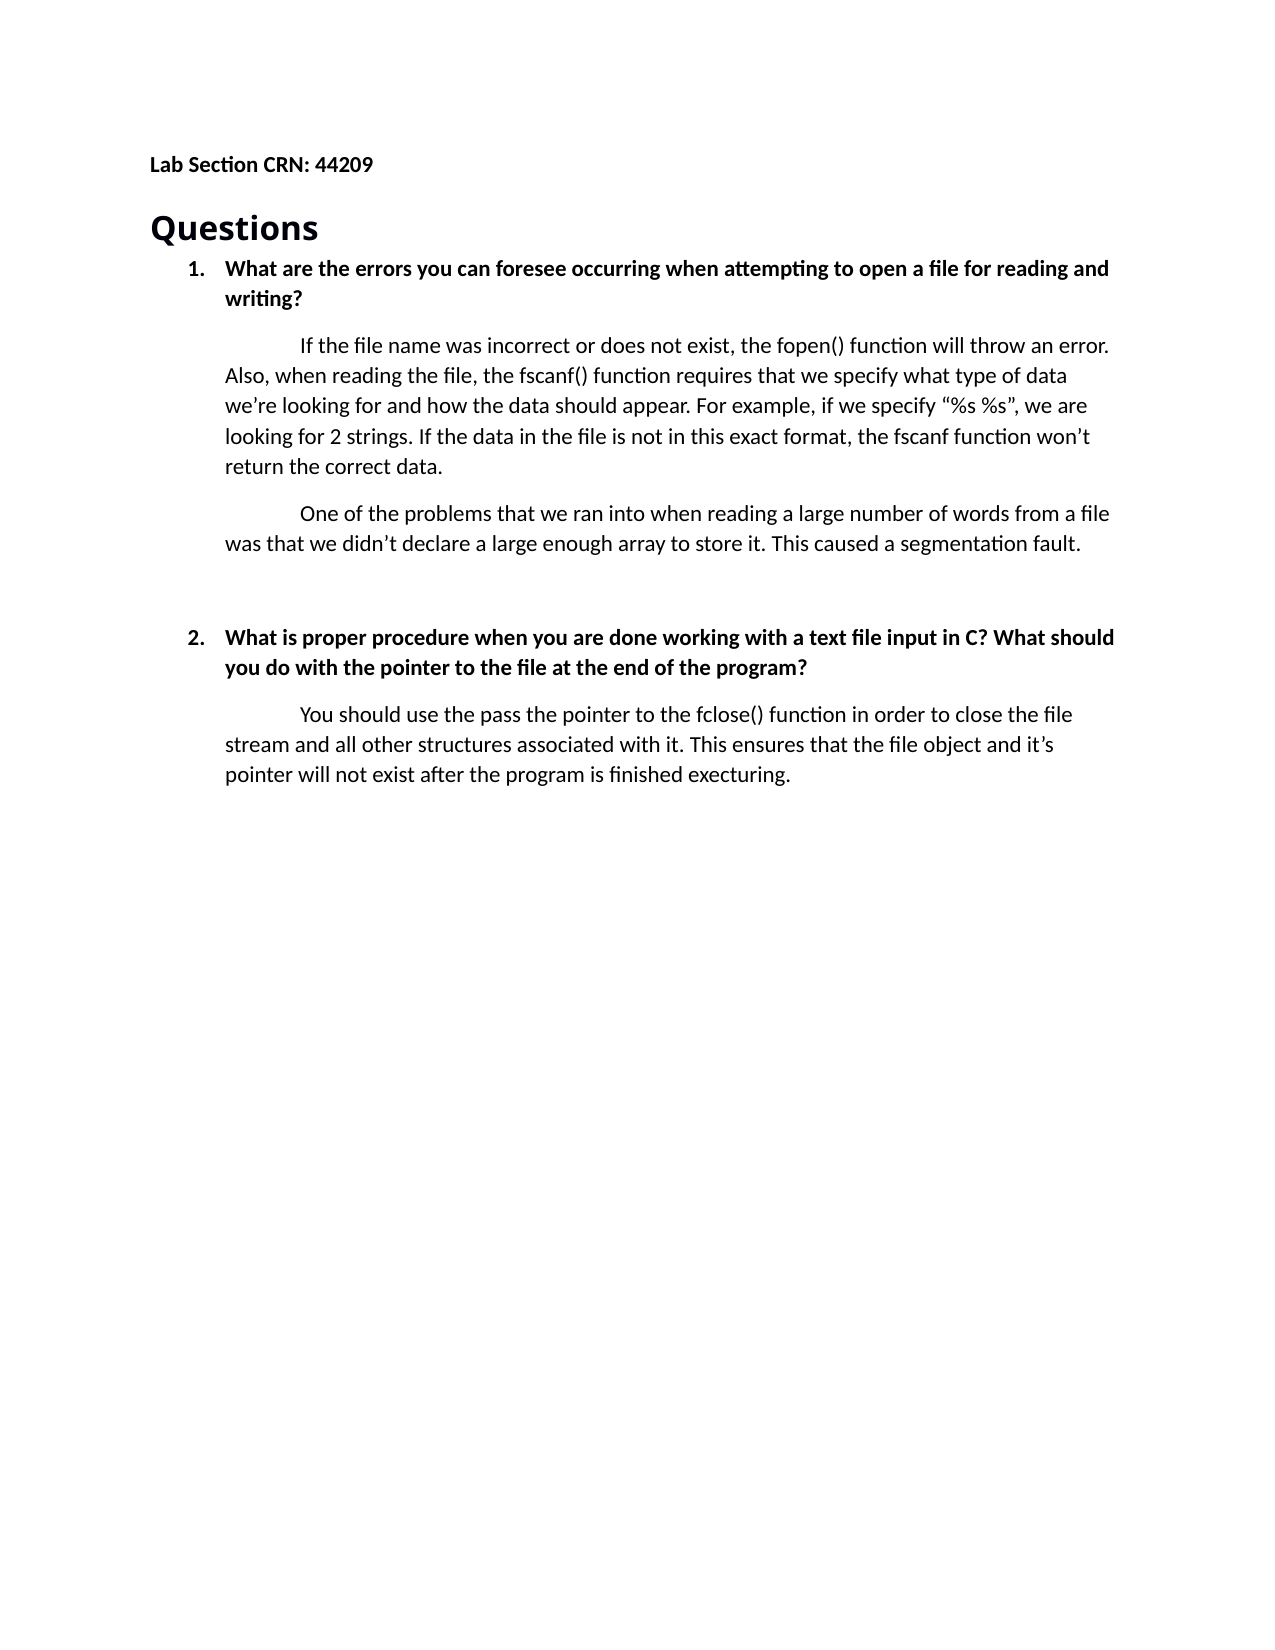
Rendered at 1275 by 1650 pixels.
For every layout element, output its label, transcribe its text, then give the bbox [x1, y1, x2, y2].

list What is proper procedure when you are done working with a text file input in C? What should you do with the pointer to the file at the end of the program? [187, 623, 1125, 681]
text You should use the pass the pointer to the fclose() function in order to close the file stream and all other structures associated with it. This ensures that the file object and it’s pointer will not exist after the program is finished execturing. [225, 700, 1125, 788]
text One of the problems that we ran into when reading a large number of words from a file was that we didn’t declare a large enough array to store it. This caused a segmentation fault. [225, 499, 1125, 557]
text If the file name was incorrect or does not exist, the fopen() function will throw an error. Also, when reading the file, the fscanf() function requires that we specify what type of data we’re looking for and how the data should appear. For example, if we specify “%s %s”, we are looking for 2 strings. If the data in the file is not in this exact format, the fscanf function won’t return the correct data. [225, 331, 1125, 480]
list What are the errors you can foresee occurring when attempting to open a file for reading and writing? [187, 254, 1125, 312]
text Lab Section CRN: 44209 [150, 150, 1125, 178]
subtitle Questions [150, 205, 1125, 251]
